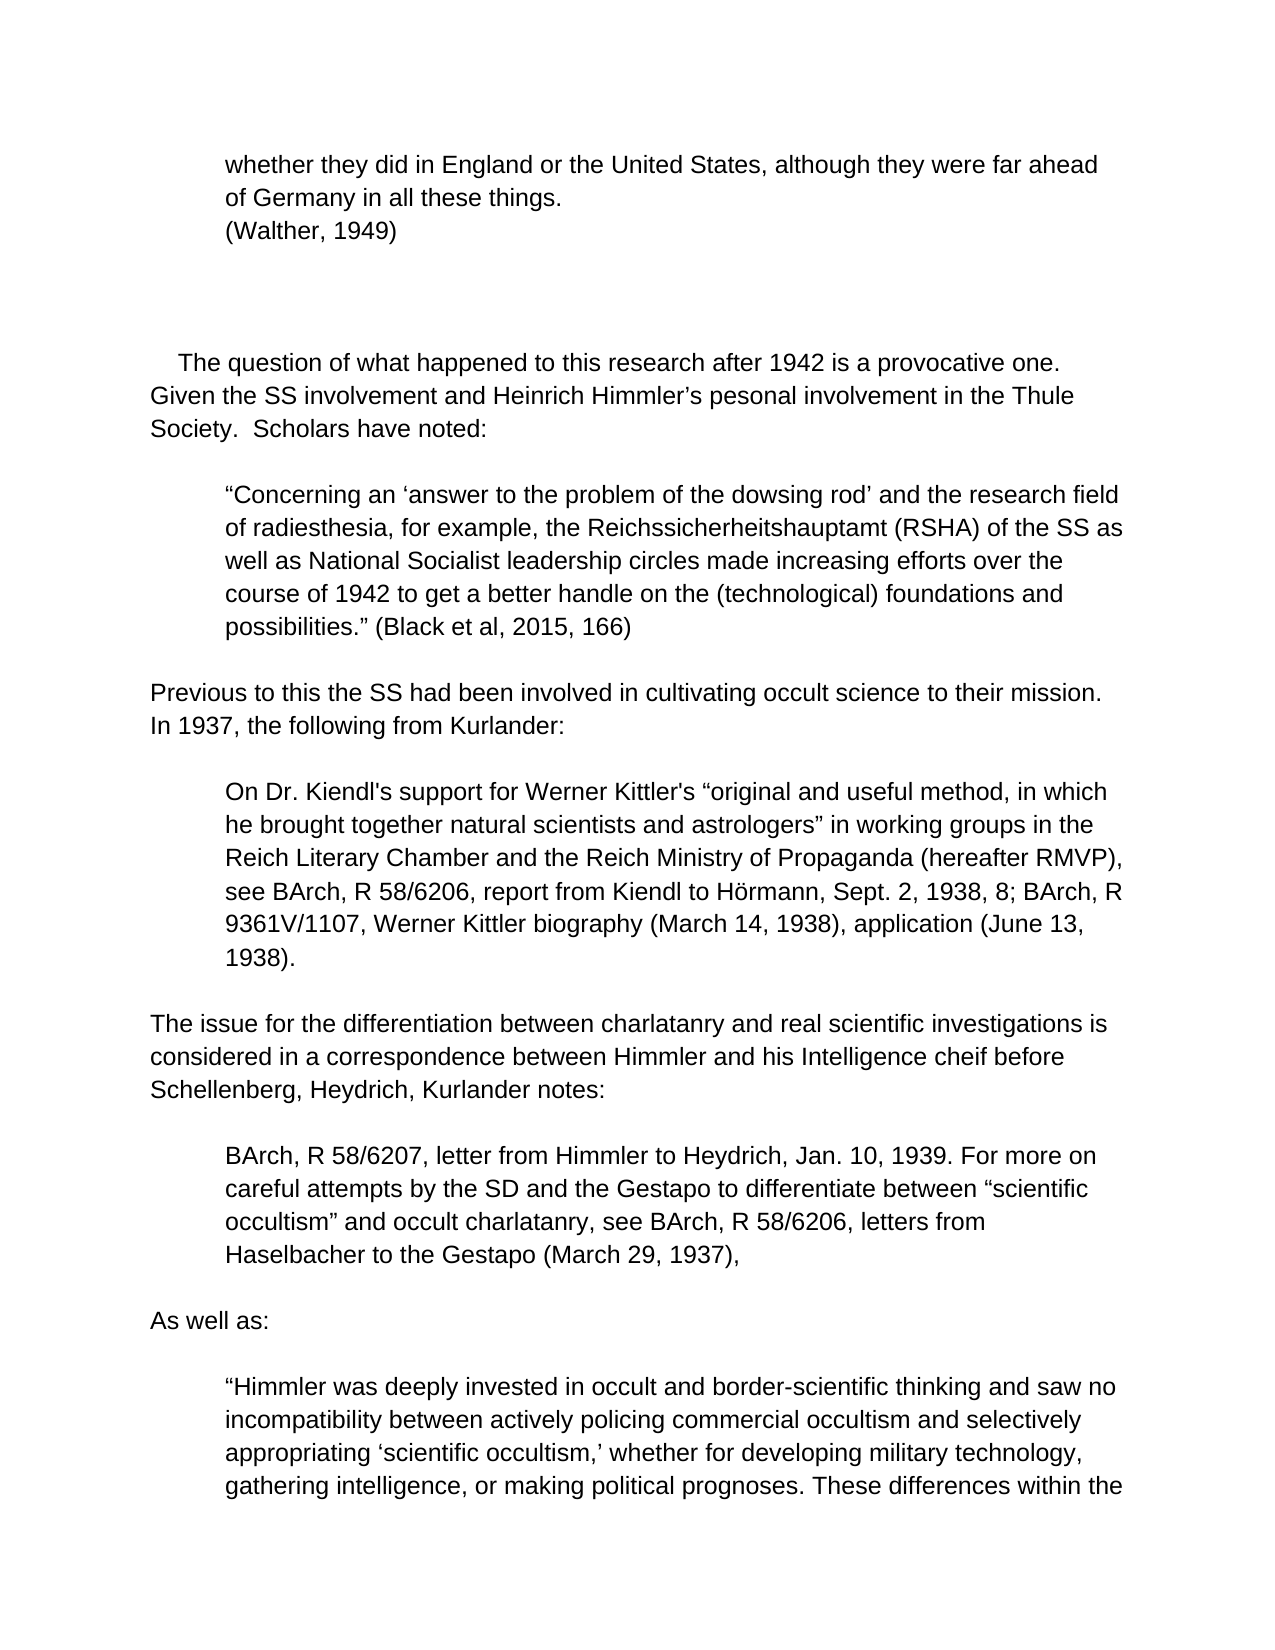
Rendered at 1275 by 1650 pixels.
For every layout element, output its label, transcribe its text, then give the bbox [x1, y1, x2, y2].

text BArch, R 58/6207, letter from Himmler to Heydrich, Jan. 10, 1939. For more on careful attempts by the SD and the Gestapo to differentiate between “scientific occultism” and occult charlatanry, see BArch, R 58/6206, letters from Haselbacher to the Gestapo (March 29, 1937), [225, 1141, 1125, 1268]
text whether they did in England or the United States, although they were far ahead of Germany in all these things. (Walther, 1949) [225, 150, 1125, 245]
text Previous to this the SS had been involved in cultivating occult science to their mission. In 1937, the following from Kurlander: [150, 678, 1125, 740]
text On Dr. Kiendl's support for Werner Kittler's “original and useful method, in which he brought together natural scientists and astrologers” in working groups in the Reich Literary Chamber and the Reich Ministry of Propaganda (hereafter RMVP), see BArch, R 58/6206, report from Kiendl to Hörmann, Sept. 2, 1938, 8; BArch, R 9361V/1107, Werner Kittler biography (March 14, 1938), application (June 13, 1938). [225, 777, 1125, 1004]
text “Himmler was deeply invested in occult and border-scientific thinking and saw no incompatibility between actively policing commercial occultism and selectively appropriating ‘scientific occultism,’ whether for developing military technology, gathering intelligence, or making political prognoses. These differences within the [225, 1372, 1125, 1499]
text “Concerning an ‘answer to the problem of the dowsing rod’ and the research field of radiesthesia, for example, the Reichssicherheitshauptamt (RSHA) of the SS as well as National Socialist leadership circles made increasing efforts over the course of 1942 to get a better handle on the (technological) foundations and possibilities.” (Black et al, 2015, 166) [225, 480, 1125, 674]
text The issue for the differentiation between charlatanry and real scientific investigations is considered in a correspondence between Himmler and his Intelligence cheif before Schellenberg, Heydrich, Kurlander notes: [150, 1008, 1125, 1103]
text As well as: [150, 1306, 1125, 1334]
text The question of what happened to this research after 1942 is a provocative one. Given the SS involvement and Heinrich Himmler’s pesonal involvement in the Thule Society. Scholars have noted: [150, 348, 1125, 443]
